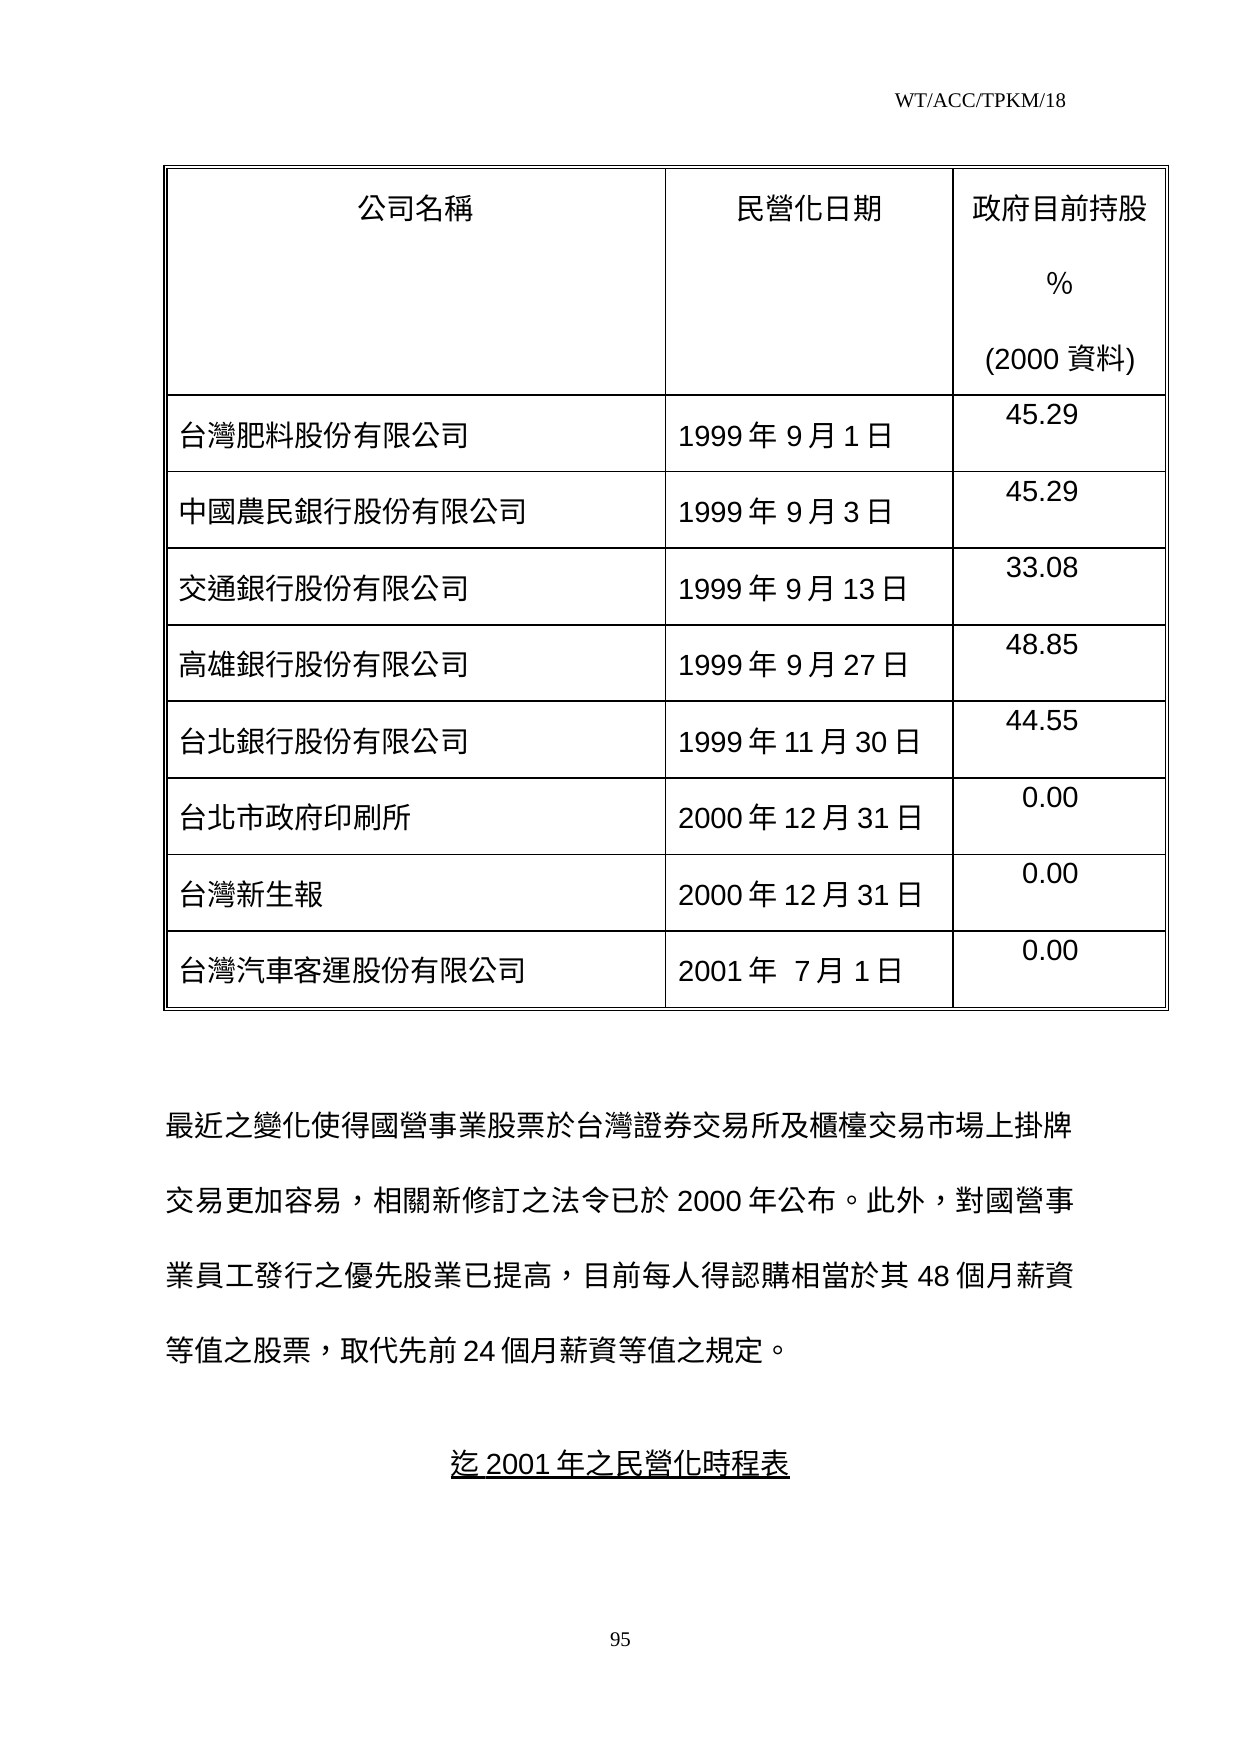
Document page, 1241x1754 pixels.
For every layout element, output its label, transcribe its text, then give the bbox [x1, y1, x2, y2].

table_cell 48.85 [954, 626, 1165, 700]
table_cell 2001年 7月 1日 [666, 932, 952, 1007]
table_cell 台灣肥料股份有限公司 [168, 396, 665, 471]
table_header 政府目前持股％ (2000 資料) [954, 169, 1165, 394]
table_header 公司名稱 [168, 169, 665, 394]
table_cell 2000年12月31日 [666, 855, 952, 930]
table_cell 1999年11月30日 [666, 702, 952, 777]
table_cell 45.29 [954, 472, 1165, 547]
text 最近之變化使得國營事業股票於台灣證券交易所及櫃檯交易市場上掛牌交易更加容易，相關新修訂之法令已於2000年公布。此外，對國營事業員工發行之優先股業已提高，目前每人得認購相當於其48個月薪資等值之股票，取代先前24個月薪資等值之規定。 [165, 1086, 1075, 1386]
table_cell 0.00 [954, 855, 1165, 930]
table_cell 1999年 9月27日 [666, 626, 952, 700]
table_cell 台灣汽車客運股份有限公司 [168, 932, 665, 1007]
table_cell 1999年 9月13日 [666, 549, 952, 624]
table_cell 45.29 [954, 396, 1165, 471]
table_cell 0.00 [954, 779, 1165, 853]
table_cell 台北銀行股份有限公司 [168, 702, 665, 777]
table_cell 0.00 [954, 932, 1165, 1007]
table_cell 交通銀行股份有限公司 [168, 549, 665, 624]
table_cell 1999年 9月1日 [666, 396, 952, 471]
table_header 民營化日期 [666, 169, 952, 394]
table_cell 高雄銀行股份有限公司 [168, 626, 665, 700]
table_cell 44.55 [954, 702, 1165, 777]
table_cell 中國農民銀行股份有限公司 [168, 472, 665, 547]
table_cell 33.08 [954, 549, 1165, 624]
table_cell 2000年12月31日 [666, 779, 952, 853]
table_cell 1999年 9月3日 [666, 472, 952, 547]
text 迄2001年之民營化時程表 [165, 1424, 1075, 1499]
table_cell 台北市政府印刷所 [168, 779, 665, 853]
table_cell 台灣新生報 [168, 855, 665, 930]
